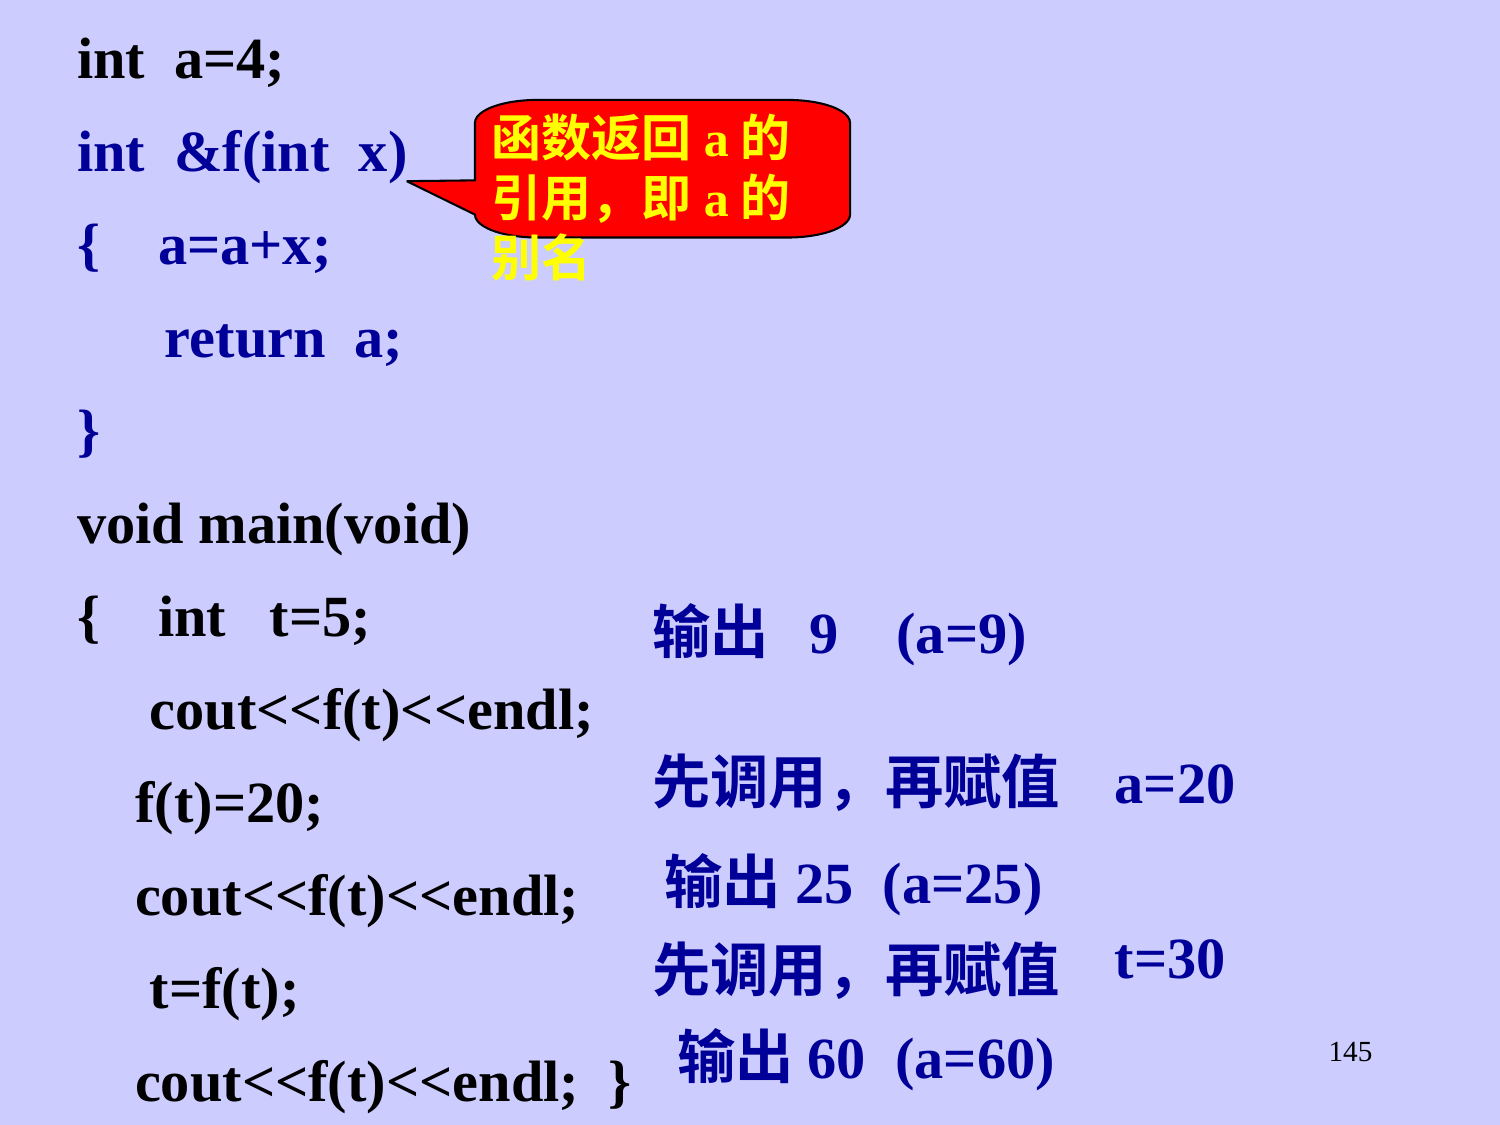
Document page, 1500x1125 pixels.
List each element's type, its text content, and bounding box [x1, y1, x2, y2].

text_box a=20 [1099, 737, 1351, 823]
text_box 输出 9 (a=9) [637, 587, 1138, 673]
text_box int a=4; int &f(int x) { a=a+x; return a; } void main(void) { int t=5; cout<<f(t)<<endl; f(t)=20; cout<<f(t)<<endl; t=f(t); cout<<f(t)<<endl; } [62, 37, 1176, 1119]
text_box [1176, 1025, 1388, 1101]
text_box 先调用，再赋值 [637, 924, 1138, 1011]
text_box t=30 [1099, 912, 1343, 998]
text_box 函数返回a的引用，即a的别名 [406, 99, 851, 238]
text_box 输出25 (a=25) [650, 837, 1345, 923]
text_box 输出60 (a=60) [662, 1012, 1277, 1098]
